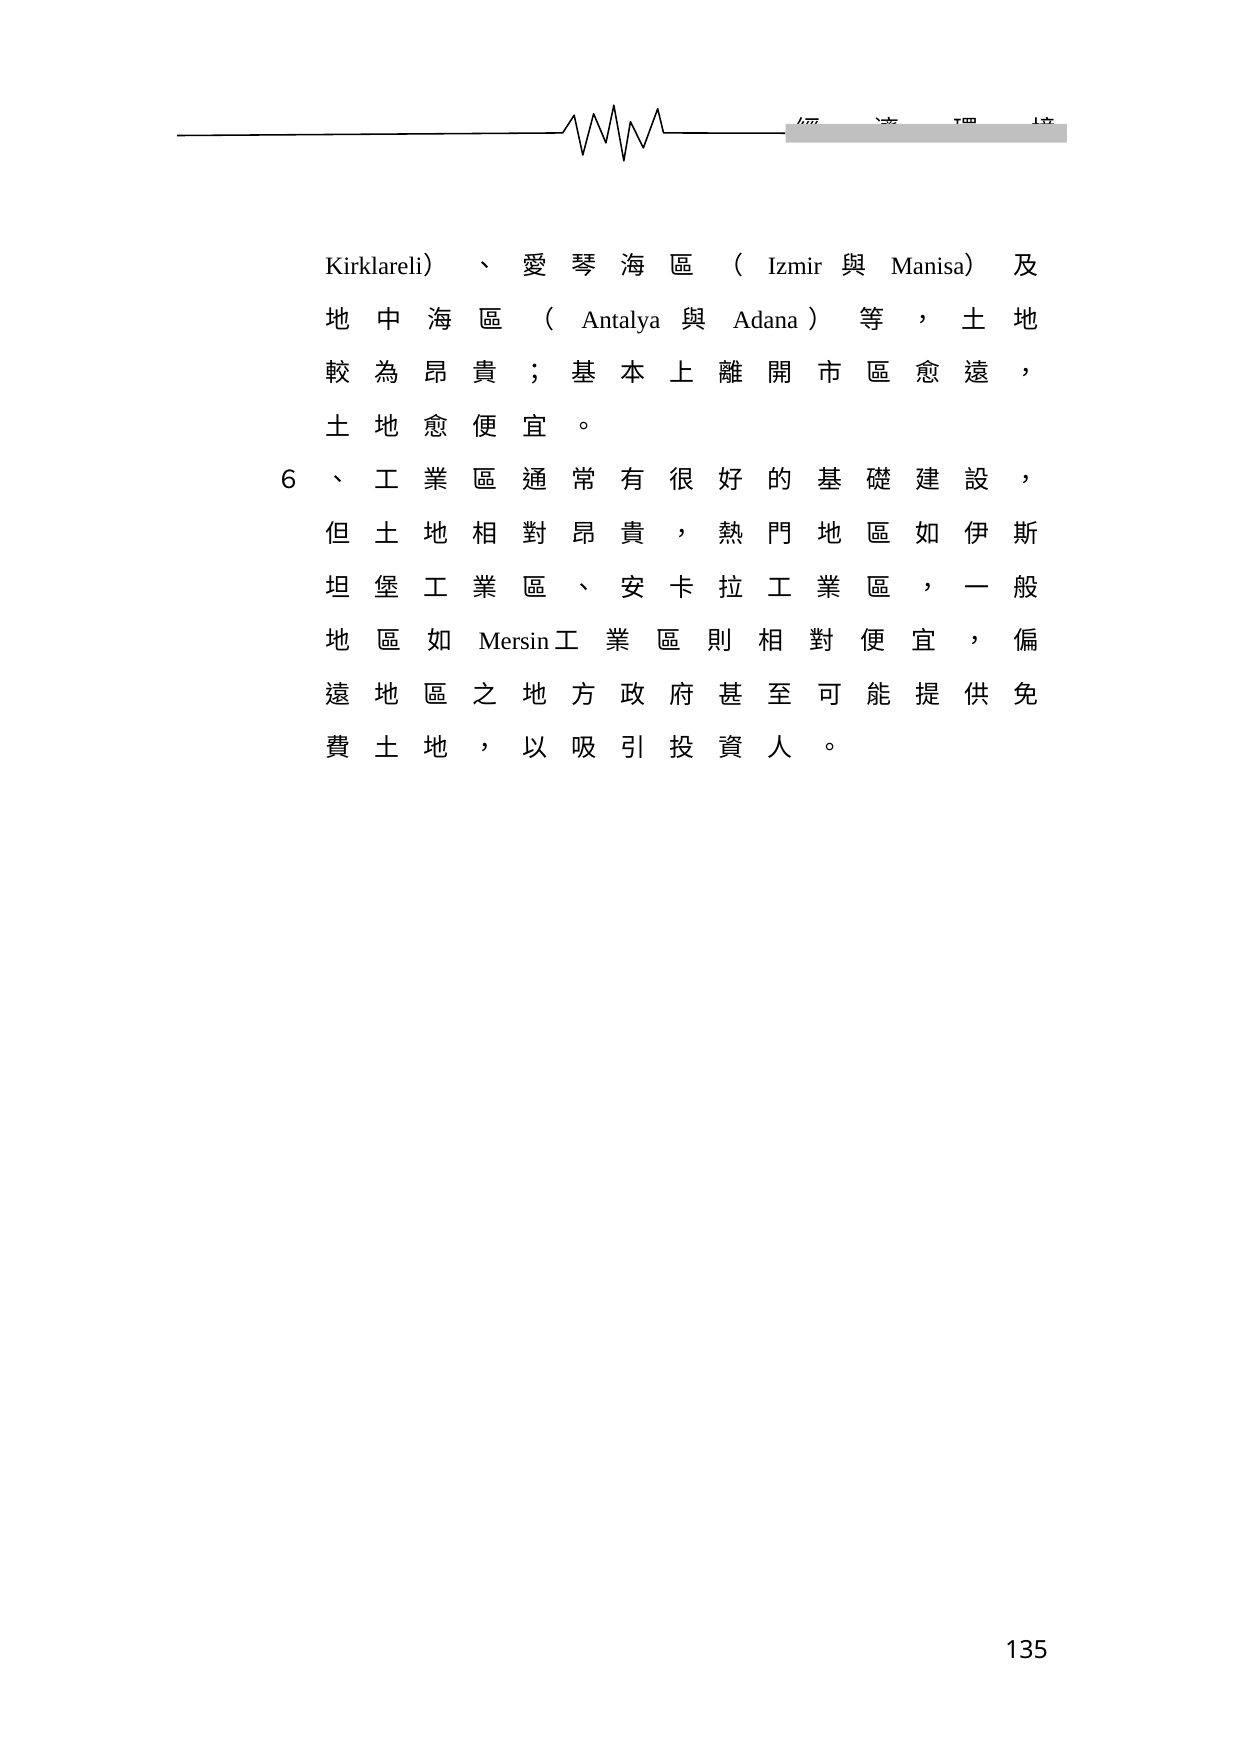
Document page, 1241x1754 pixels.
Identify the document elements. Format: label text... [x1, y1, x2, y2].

text ６、工業區通常有很好的基礎建設，但土地相對昂貴，熱門地區如伊斯坦堡工業區、安卡拉工業區，一般地區如Mersin工業區則相對便宜，偏遠地區之地方政府甚至可能提供免費土地，以吸引投資人。 [276, 451, 1063, 773]
text Kirklareli）、愛琴海區（Izmir與Manisa）及地中海區（Antalya與Adana）等，土地較為昂貴；基本上離開市區愈遠，土地愈便宜。 [276, 237, 1063, 451]
